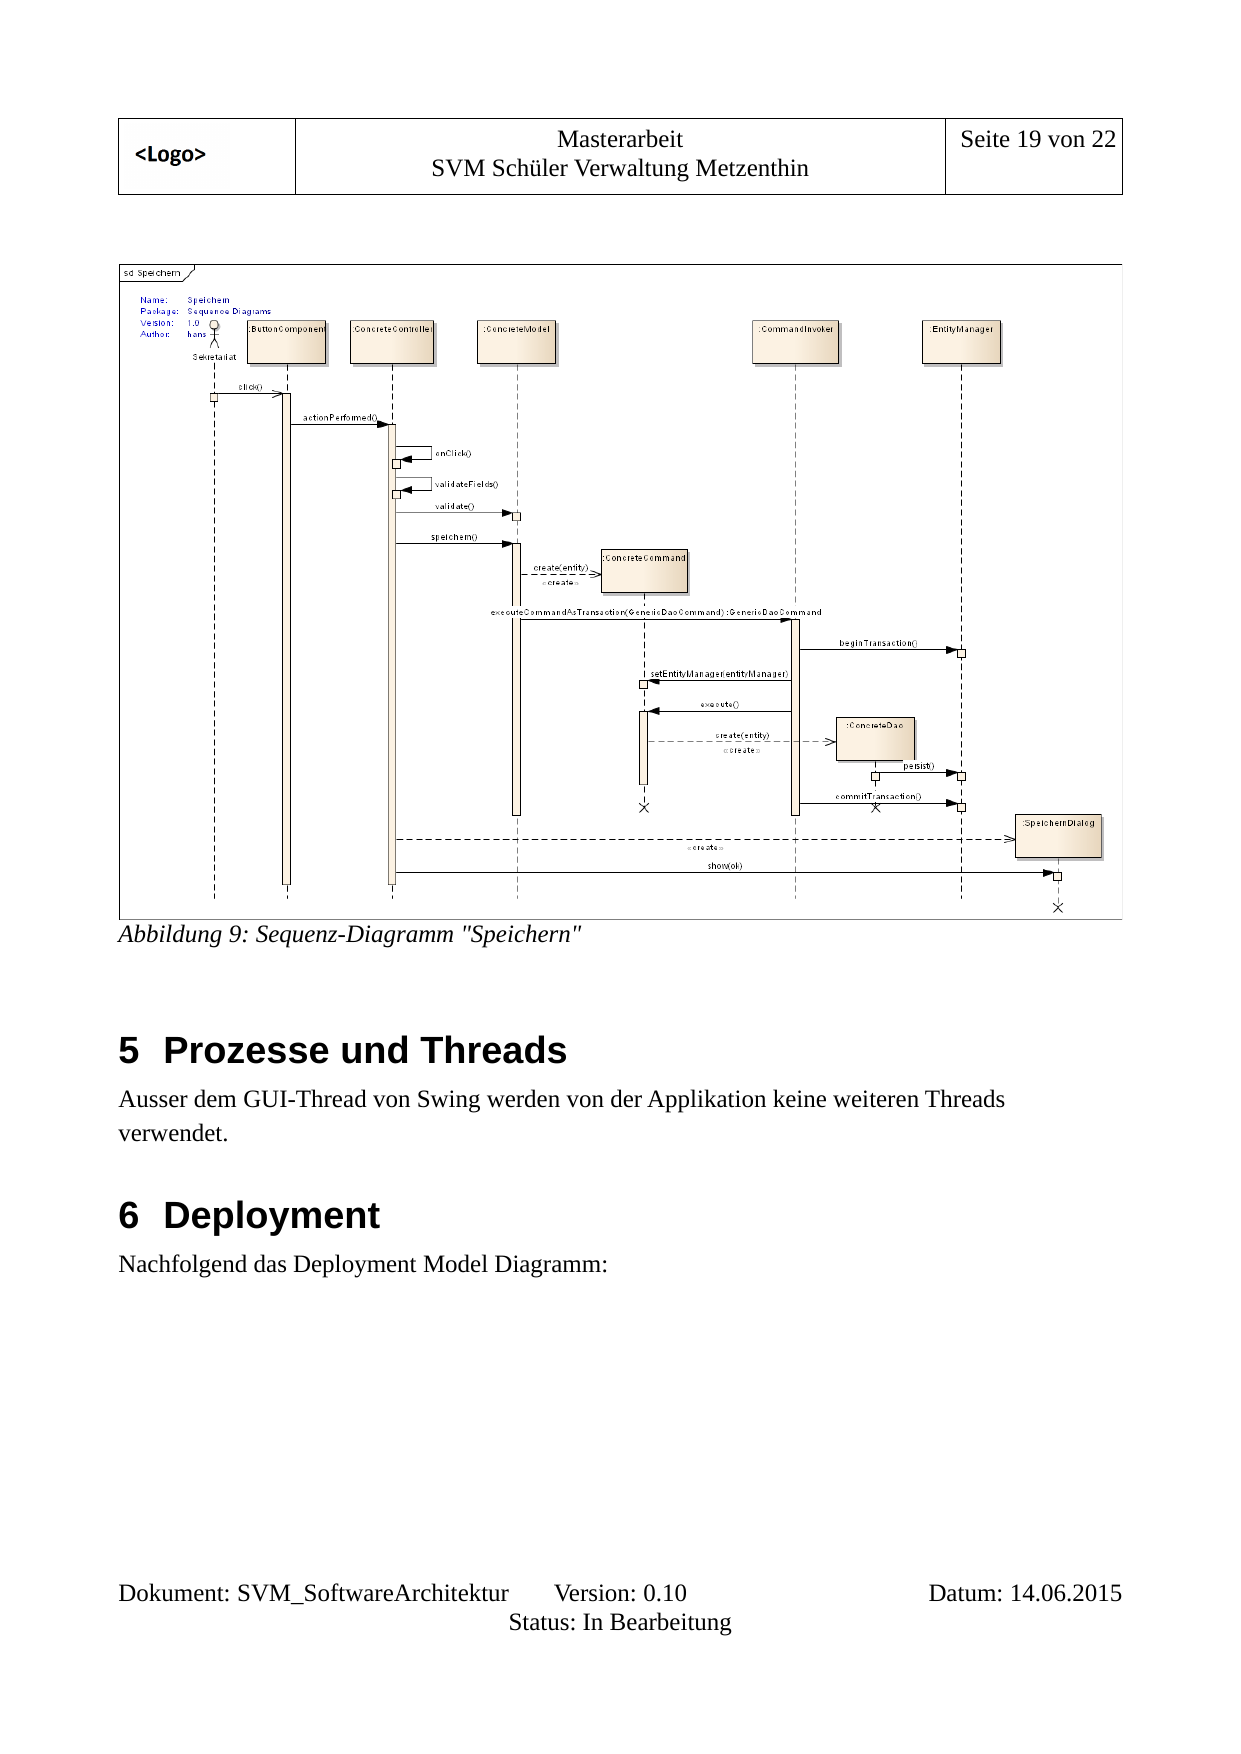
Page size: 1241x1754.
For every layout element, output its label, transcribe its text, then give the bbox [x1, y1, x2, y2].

subtitle Prozesse und Threads [118, 1028, 1122, 1072]
picture [118, 263, 1123, 920]
subtitle Deployment [118, 1193, 1122, 1236]
text Abbildung 9: Sequenz-Diagramm "Speichern" [118, 920, 1122, 948]
text Nachfolgend das Deployment Model Diagramm: [118, 1249, 1122, 1277]
text Ausser dem GUI-Thread von Swing werden von der Applikation keine weiteren Threads verwendet. [118, 1084, 1122, 1147]
picture [123, 123, 230, 189]
